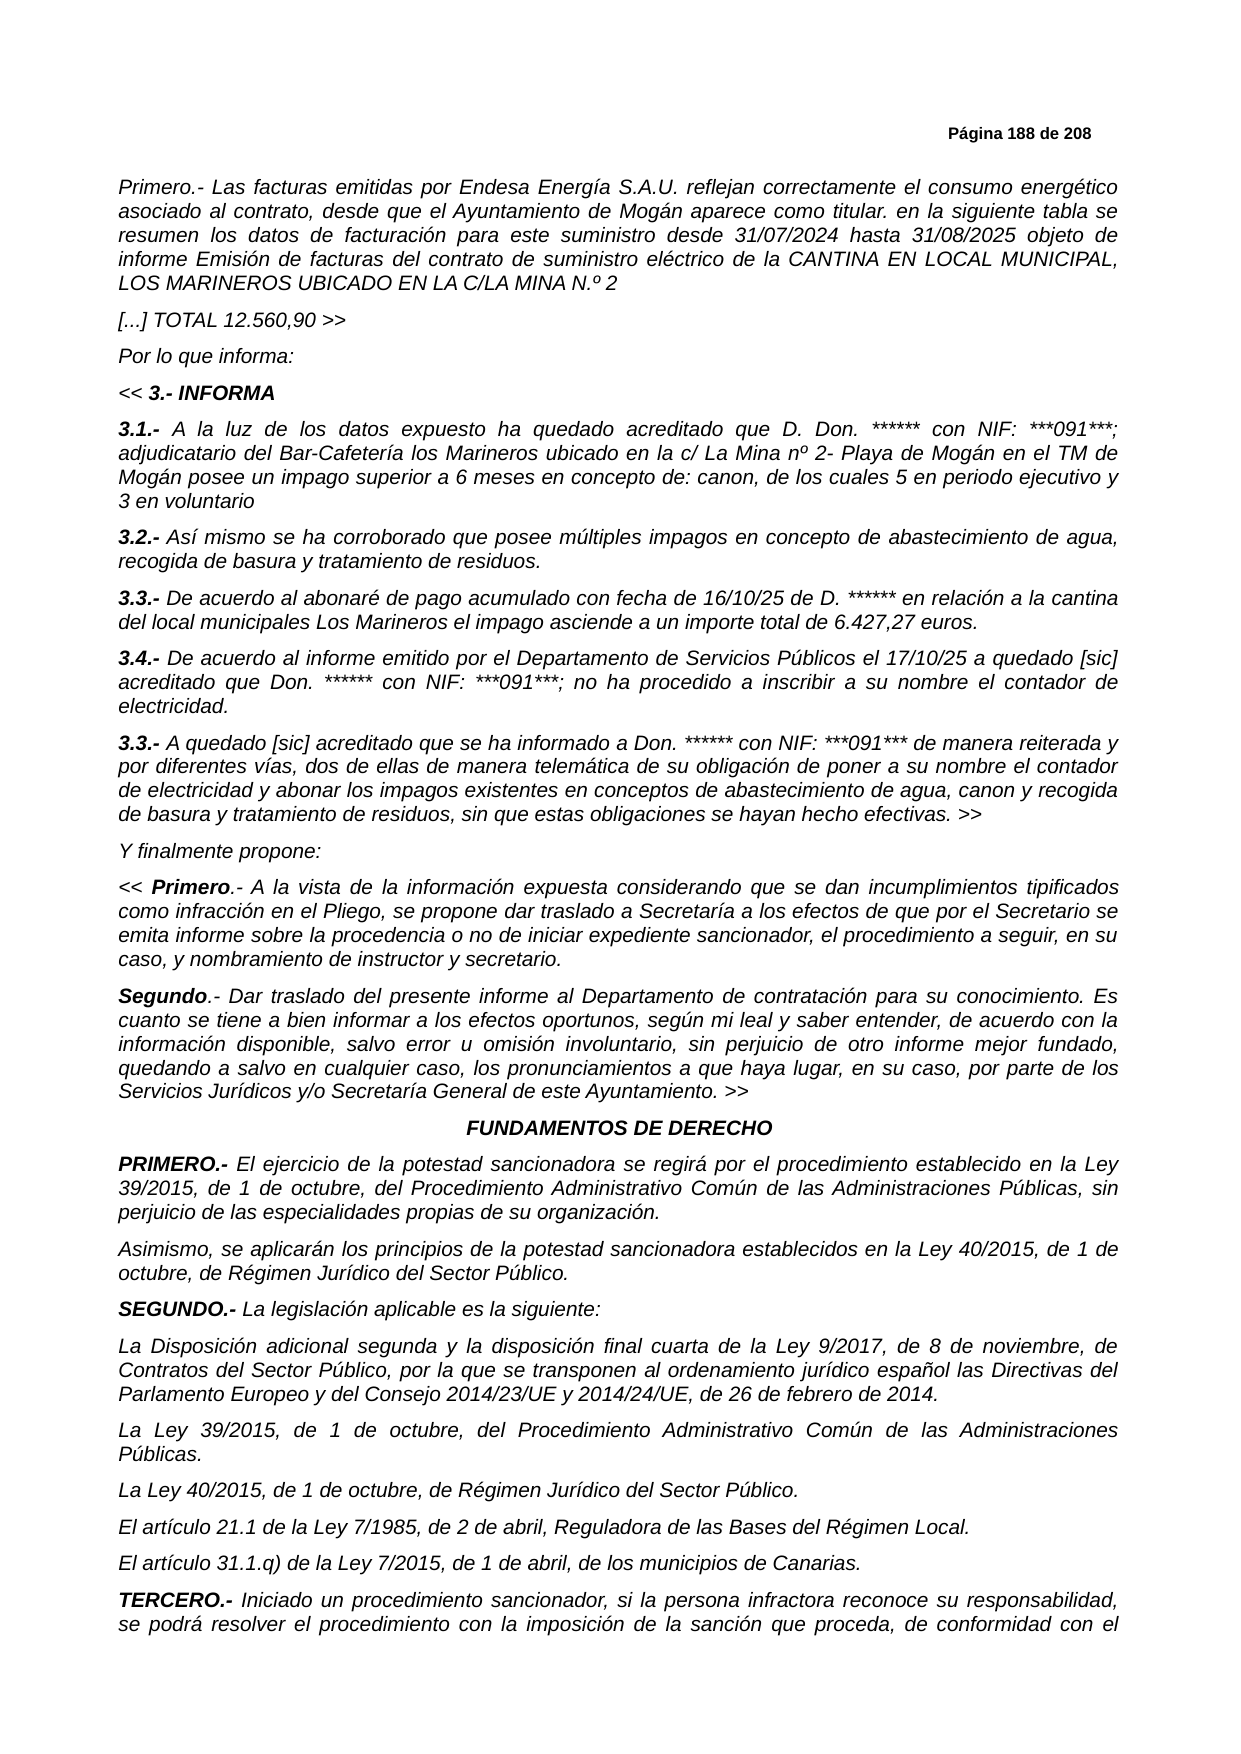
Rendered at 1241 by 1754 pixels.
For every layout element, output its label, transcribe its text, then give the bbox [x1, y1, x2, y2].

text La Ley 39/2015, de 1 de octubre, del Procedimiento Administrativo Común de las Administraciones Públicas. [118, 1418, 1122, 1466]
text << Primero.- A la vista de la información expuesta considerando que se dan incumplimientos tipificados como infracción en el Pliego, se propone dar traslado a Secretaría a los efectos de que por el Secretario se emita informe sobre la procedencia o no de iniciar expediente sancionador, el procedimiento a seguir, en su caso, y nombramiento de instructor y secretario. [118, 875, 1122, 971]
text << 3.- INFORMA [118, 380, 1122, 404]
text Asimismo, se aplicarán los principios de la potestad sancionadora establecidos en la Ley 40/2015, de 1 de octubre, de Régimen Jurídico del Sector Público. [118, 1237, 1122, 1284]
text 3.2.- Así mismo se ha corroborado que posee múltiples impagos en concepto de abastecimiento de agua, recogida de basura y tratamiento de residuos. [118, 525, 1122, 573]
text Primero.- Las facturas emitidas por Endesa Energía S.A.U. reflejan correctamente el consumo energético asociado al contrato, desde que el Ayuntamiento de Mogán aparece como titular. en la siguiente tabla se resumen los datos de facturación para este suministro desde 31/07/2024 hasta 31/08/2025 objeto de informe Emisión de facturas del contrato de suministro eléctrico de la CANTINA EN LOCAL MUNICIPAL, LOS MARINEROS UBICADO EN LA C/LA MINA N.º 2 [118, 175, 1122, 295]
text Segundo.- Dar traslado del presente informe al Departamento de contratación para su conocimiento. Es cuanto se tiene a bien informar a los efectos oportunos, según mi leal y saber entender, de acuerdo con la información disponible, salvo error u omisión involuntario, sin perjuicio de otro informe mejor fundado, quedando a salvo en cualquier caso, los pronunciamientos a que haya lugar, en su caso, por parte de los Servicios Jurídicos y/o Secretaría General de este Ayuntamiento. >> [118, 983, 1122, 1103]
text TERCERO.- Iniciado un procedimiento sancionador, si la persona infractora reconoce su responsabilidad, se podrá resolver el procedimiento con la imposición de la sanción que proceda, de conformidad con el [118, 1588, 1122, 1636]
text SEGUNDO.- La legislación aplicable es la siguiente: [118, 1297, 1122, 1321]
text PRIMERO.- El ejercicio de la potestad sancionadora se regirá por el procedimiento establecido en la Ley 39/2015, de 1 de octubre, del Procedimiento Administrativo Común de las Administraciones Públicas, sin perjuicio de las especialidades propias de su organización. [118, 1152, 1122, 1224]
text El artículo 31.1.q) de la Ley 7/2015, de 1 de abril, de los municipios de Canarias. [118, 1551, 1122, 1575]
text Por lo que informa: [118, 344, 1122, 368]
text 3.3.- A quedado [sic] acreditado que se ha informado a Don. ****** con NIF: ***091*** de manera reiterada y por diferentes vías, dos de ellas de manera telemática de su obligación de poner a su nombre el contador de electricidad y abonar los impagos existentes en conceptos de abastecimiento de agua, canon y recogida de basura y tratamiento de residuos, sin que estas obligaciones se hayan hecho efectivas. >> [118, 730, 1122, 826]
text La Disposición adicional segunda y la disposición final cuarta de la Ley 9/2017, de 8 de noviembre, de Contratos del Sector Público, por la que se transponen al ordenamiento jurídico español las Directivas del Parlamento Europeo y del Consejo 2014/23/UE y 2014/24/UE, de 26 de febrero de 2014. [118, 1333, 1122, 1405]
text La Ley 40/2015, de 1 de octubre, de Régimen Jurídico del Sector Público. [118, 1478, 1122, 1502]
text [...] TOTAL 12.560,90 >> [118, 307, 1122, 331]
text FUNDAMENTOS DE DERECHO [118, 1116, 1122, 1140]
text 3.4.- De acuerdo al informe emitido por el Departamento de Servicios Públicos el 17/10/25 a quedado [sic] acreditado que Don. ****** con NIF: ***091***; no ha procedido a inscribir a su nombre el contador de electricidad. [118, 646, 1122, 718]
text 3.3.- De acuerdo al abonaré de pago acumulado con fecha de 16/10/25 de D. ****** en relación a la cantina del local municipales Los Marineros el impago asciende a un importe total de 6.427,27 euros. [118, 586, 1122, 633]
text El artículo 21.1 de la Ley 7/1985, de 2 de abril, Reguladora de las Bases del Régimen Local. [118, 1515, 1122, 1539]
text 3.1.- A la luz de los datos expuesto ha quedado acreditado que D. Don. ****** con NIF: ***091***; adjudicatario del Bar-Cafetería los Marineros ubicado en la c/ La Mina nº 2- Playa de Mogán en el TM de Mogán posee un impago superior a 6 meses en concepto de: canon, de los cuales 5 en periodo ejecutivo y 3 en voluntario [118, 417, 1122, 513]
text Y finalmente propone: [118, 839, 1122, 863]
